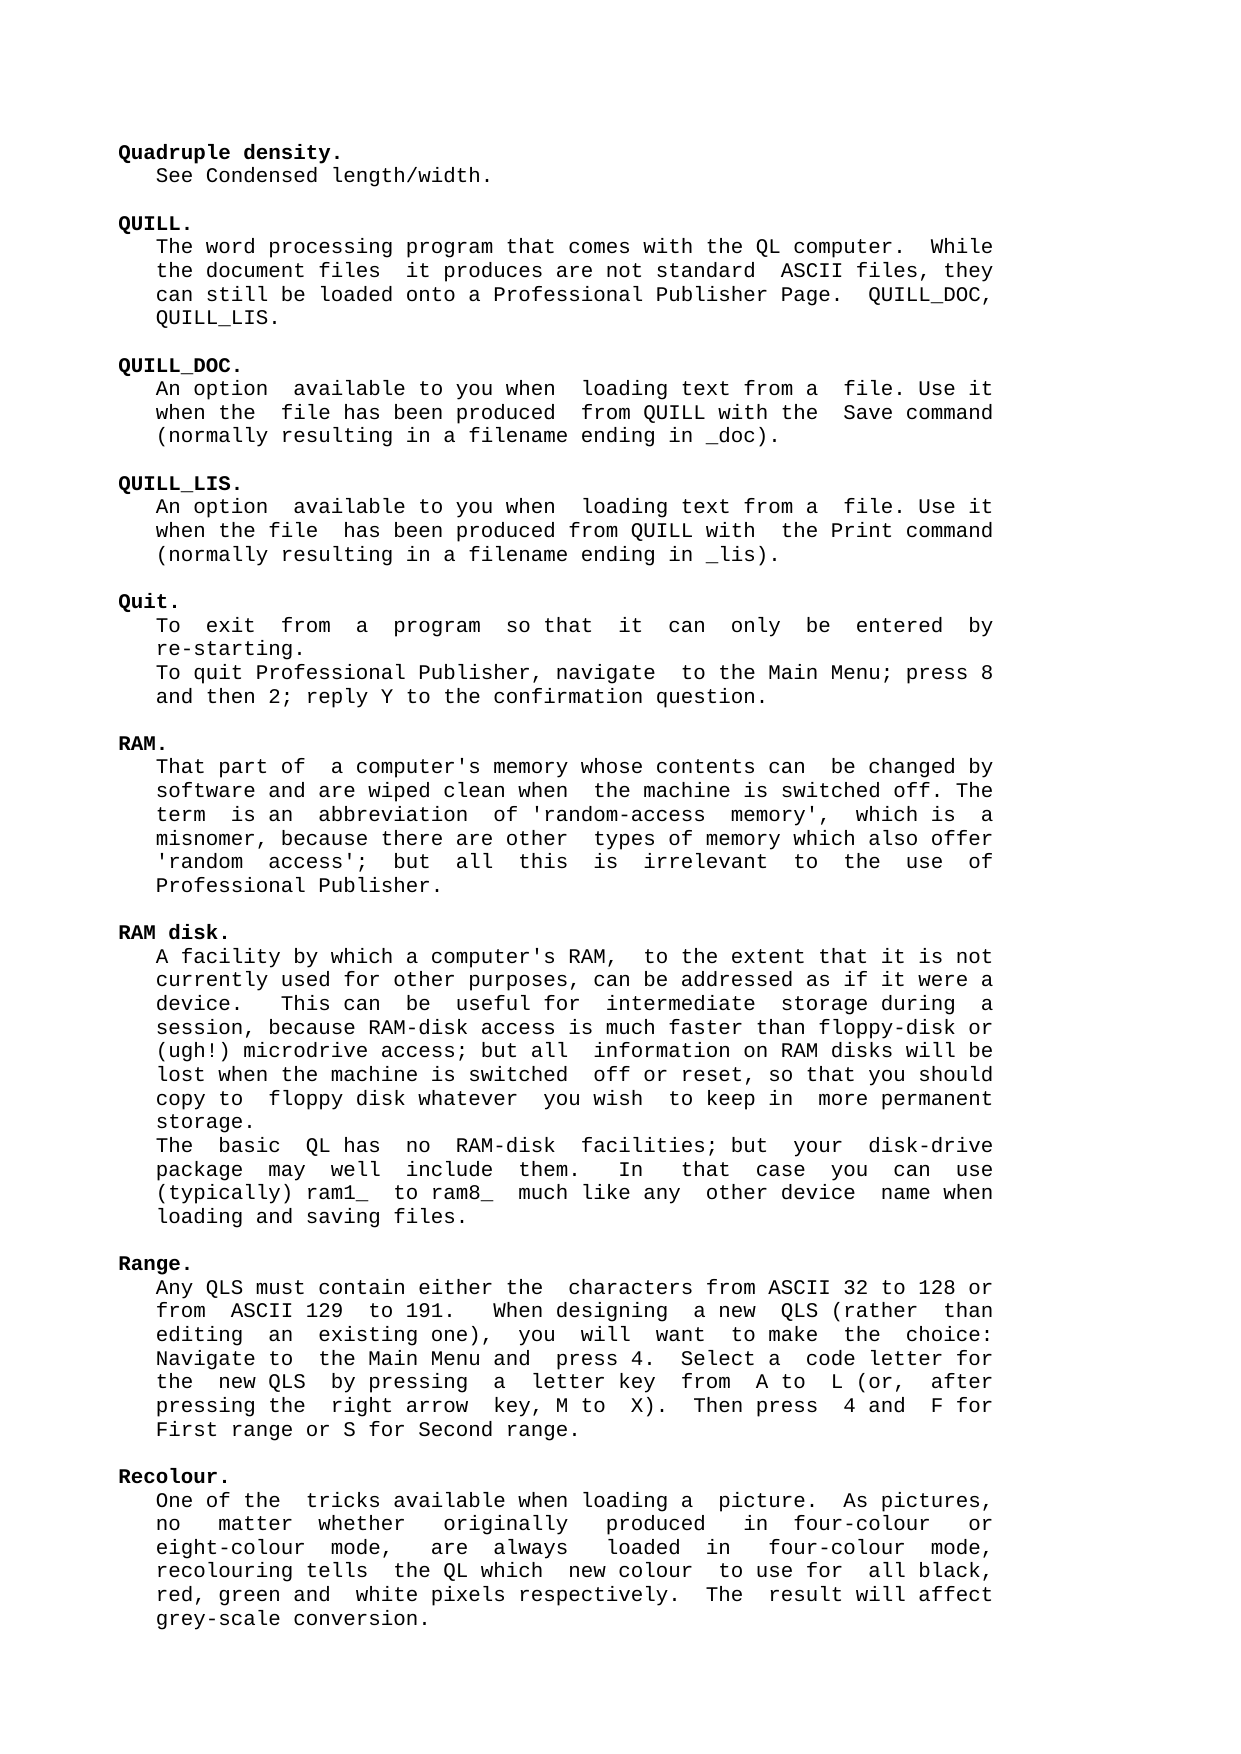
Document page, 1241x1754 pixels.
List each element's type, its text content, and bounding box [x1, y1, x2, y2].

text lost when the machine is switched off or reset, so that you should [118, 1064, 1122, 1088]
text pressing the right arrow key, M to X). Then press 4 and F for [118, 1395, 1122, 1419]
text and then 2; reply Y to the confirmation question. [118, 686, 1122, 709]
text (normally resulting in a filename ending in _doc). [118, 426, 1122, 449]
text device. This can be useful for intermediate storage during a [118, 993, 1122, 1017]
text That part of a computer's memory whose contents can be changed by [118, 757, 1122, 780]
text from ASCII 129 to 191. When designing a new QLS (rather than [118, 1300, 1122, 1324]
text An option available to you when loading text from a file. Use it [118, 378, 1122, 402]
text The basic QL has no RAM-disk facilities; but your disk-drive [118, 1135, 1122, 1158]
text 'random access'; but all this is irrelevant to the use of [118, 851, 1122, 875]
text QUILL_LIS. [118, 307, 1122, 331]
text Recolour. [118, 1466, 1122, 1489]
text To exit from a program so that it can only be entered by [118, 615, 1122, 638]
text the new QLS by pressing a letter key from A to L (or, after [118, 1371, 1122, 1395]
text RAM. [118, 733, 1122, 757]
text loading and saving files. [118, 1206, 1122, 1229]
text storage. [118, 1111, 1122, 1135]
text (typically) ram1_ to ram8_ much like any other device name when [118, 1182, 1122, 1206]
text QUILL. [118, 213, 1122, 236]
text QUILL_DOC. [118, 354, 1122, 378]
text Quit. [118, 591, 1122, 615]
text no matter whether originally produced in four-colour or [118, 1513, 1122, 1537]
text eight-colour mode, are always loaded in four-colour mode, [118, 1537, 1122, 1561]
text Navigate to the Main Menu and press 4. Select a code letter for [118, 1348, 1122, 1371]
text QUILL_LIS. [118, 473, 1122, 496]
text session, because RAM-disk access is much faster than floppy-disk or [118, 1017, 1122, 1040]
text when the file has been produced from QUILL with the Print command [118, 520, 1122, 544]
text software and are wiped clean when the machine is switched off. The [118, 780, 1122, 804]
text re-starting. [118, 638, 1122, 662]
text currently used for other purposes, can be addressed as if it were a [118, 969, 1122, 993]
text Professional Publisher. [118, 875, 1122, 898]
text (normally resulting in a filename ending in _lis). [118, 544, 1122, 567]
text recolouring tells the QL which new colour to use for all black, [118, 1561, 1122, 1584]
text The word processing program that comes with the QL computer. While [118, 236, 1122, 260]
text To quit Professional Publisher, navigate to the Main Menu; press 8 [118, 662, 1122, 686]
text (ugh!) microdrive access; but all information on RAM disks will be [118, 1040, 1122, 1064]
text Quadruple density. [118, 142, 1122, 165]
text First range or S for Second range. [118, 1419, 1122, 1442]
text One of the tricks available when loading a picture. As pictures, [118, 1489, 1122, 1513]
text package may well include them. In that case you can use [118, 1158, 1122, 1182]
text term is an abbreviation of 'random-access memory', which is a [118, 804, 1122, 827]
text Any QLS must contain either the characters from ASCII 32 to 128 or [118, 1277, 1122, 1300]
text RAM disk. [118, 922, 1122, 946]
text can still be loaded onto a Professional Publisher Page. QUILL_DOC, [118, 284, 1122, 307]
text red, green and white pixels respectively. The result will affect [118, 1584, 1122, 1608]
text misnomer, because there are other types of memory which also offer [118, 827, 1122, 851]
text copy to floppy disk whatever you wish to keep in more permanent [118, 1088, 1122, 1111]
text grey-scale conversion. [118, 1608, 1122, 1631]
text editing an existing one), you will want to make the choice: [118, 1324, 1122, 1348]
text See Condensed length/width. [118, 165, 1122, 189]
text Range. [118, 1253, 1122, 1277]
text when the file has been produced from QUILL with the Save command [118, 402, 1122, 426]
text the document files it produces are not standard ASCII files, they [118, 260, 1122, 284]
text A facility by which a computer's RAM, to the extent that it is not [118, 946, 1122, 969]
text An option available to you when loading text from a file. Use it [118, 496, 1122, 520]
